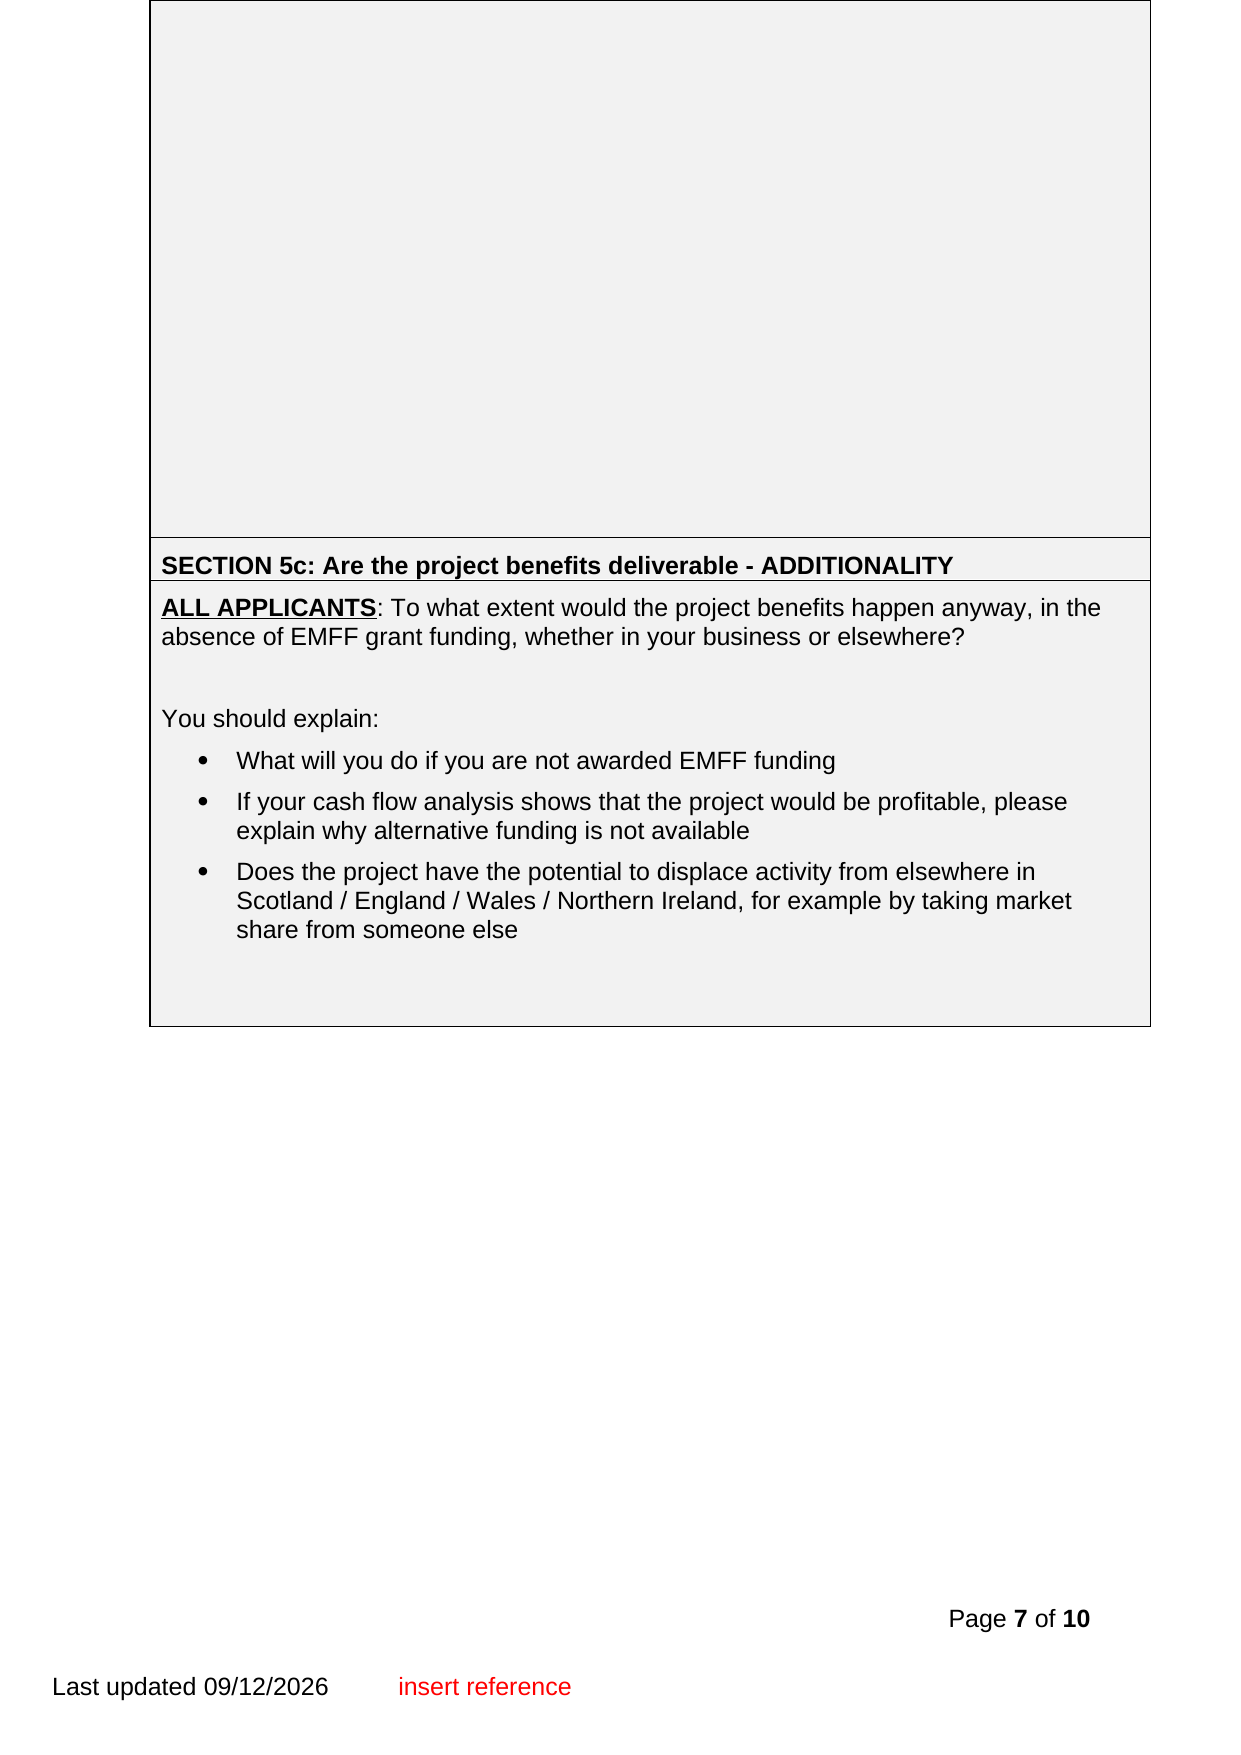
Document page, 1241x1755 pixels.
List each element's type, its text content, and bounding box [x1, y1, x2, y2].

table_cell [151, 1, 1150, 537]
table_cell SECTION 5c: Are the project benefits deliverable - ADDITIONALITY [151, 538, 1150, 579]
table_cell ALL APPLICANTS: To what extent would the project benefits happen anyway, in the absence of EMFF grant funding, whether in your business or elsewhere? You should explain: What will you do if you are not awarded EMFF funding If your cash flow analysis shows that the project would be profitable, please explain why alternative funding is not available Does the project have the potential to displace activity from elsewhere in Scotland / England / Wales / Northern Ireland, for example by taking market share from someone else [151, 581, 1150, 1026]
